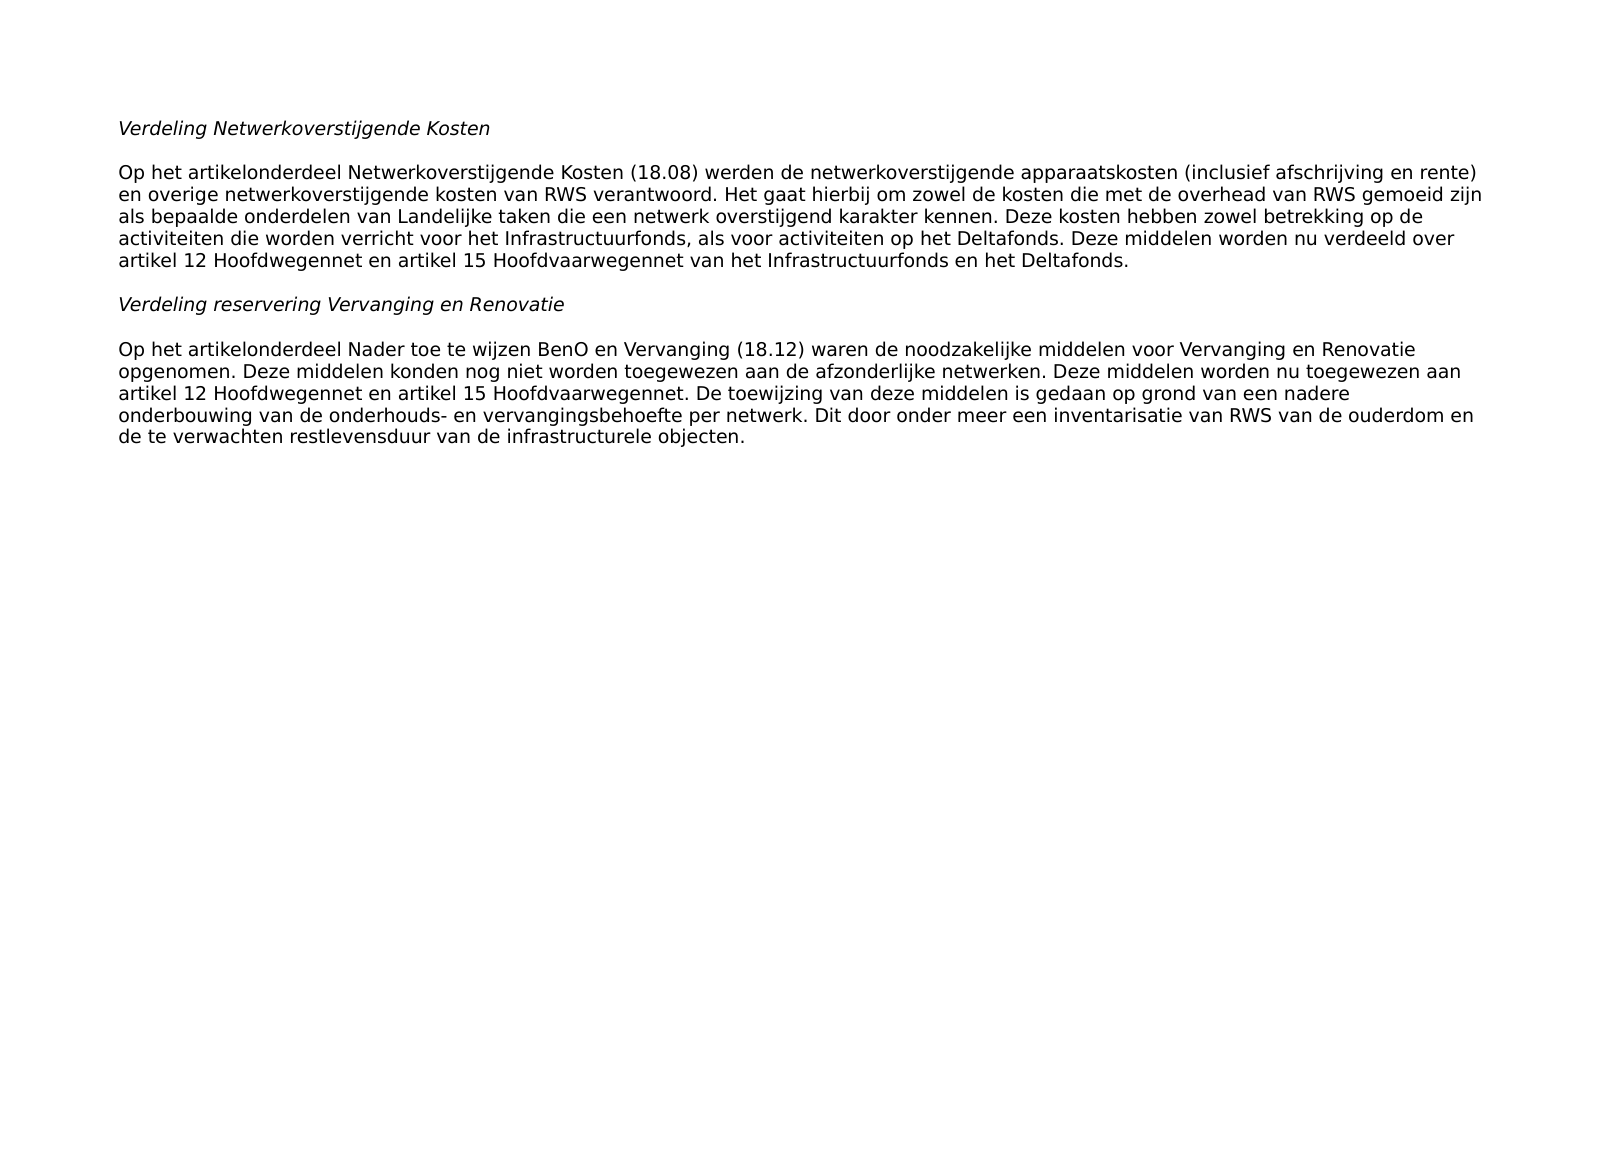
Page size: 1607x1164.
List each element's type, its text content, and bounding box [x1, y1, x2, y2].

subtitle Verdeling reservering Vervanging en Renovatie [118, 294, 1488, 316]
text Op het artikelonderdeel Netwerkoverstijgende Kosten (18.08) werden de netwerkoverstijgende apparaatskosten (inclusief afschrijving en rente) en overige netwerkoverstijgende kosten van RWS verantwoord. Het gaat hierbij om zowel de kosten die met de overhead van RWS gemoeid zijn als bepaalde onderdelen van Landelijke taken die een netwerk overstijgend karakter kennen. Deze kosten hebben zowel betrekking op de activiteiten die worden verricht voor het Infrastructuurfonds, als voor activiteiten op het Deltafonds. Deze middelen worden nu verdeeld over artikel 12 Hoofdwegennet en artikel 15 Hoofdvaarwegennet van het Infrastructuurfonds en het Deltafonds. [118, 162, 1488, 272]
text Op het artikelonderdeel Nader toe te wijzen BenO en Vervanging (18.12) waren de noodzakelijke middelen voor Vervanging en Renovatie opgenomen. Deze middelen konden nog niet worden toegewezen aan de afzonderlijke netwerken. Deze middelen worden nu toegewezen aan artikel 12 Hoofdwegennet en artikel 15 Hoofdvaarwegennet. De toewijzing van deze middelen is gedaan op grond van een nadere onderbouwing van de onderhouds- en vervangingsbehoefte per netwerk. Dit door onder meer een inventarisatie van RWS van de ouderdom en de te verwachten restlevensduur van de infrastructurele objecten. [118, 338, 1488, 448]
subtitle Verdeling Netwerkoverstijgende Kosten [118, 118, 1488, 140]
